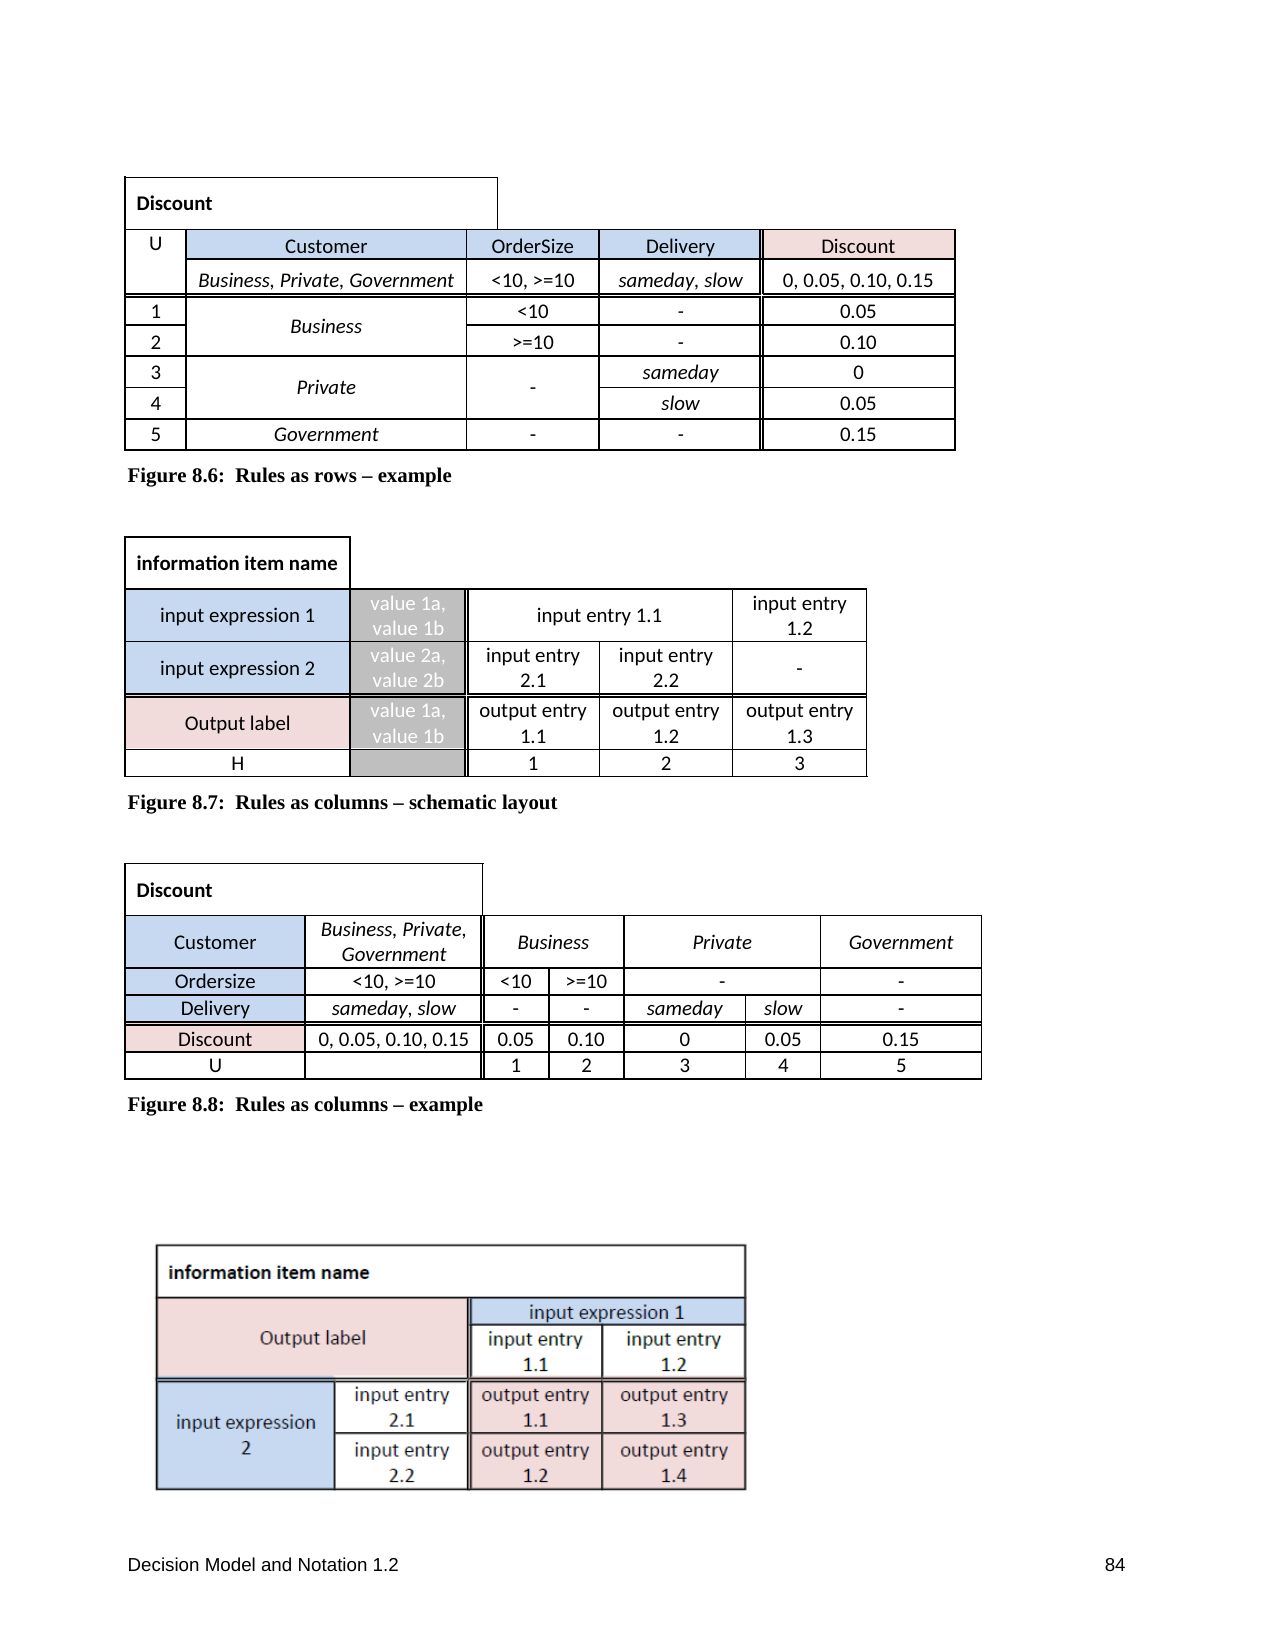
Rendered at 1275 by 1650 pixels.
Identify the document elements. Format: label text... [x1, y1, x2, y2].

table_cell OrderSize [467, 230, 598, 258]
table_cell 0 [764, 357, 954, 387]
text Figure 8.7: Rules as columns – schematic layout [127, 789, 1147, 814]
table_cell U [126, 230, 185, 293]
table_cell <10 [467, 298, 598, 324]
table_cell value 1a, value 1b [351, 698, 464, 748]
table_cell 1 [469, 750, 599, 776]
table_cell Business, Private, Government [306, 916, 480, 967]
table_cell - [550, 996, 623, 1021]
table_cell input entry 2.1 [469, 642, 599, 693]
table_cell input expression 2 [126, 642, 349, 693]
table_cell Customer [187, 230, 466, 258]
table_cell 3 [733, 750, 866, 776]
table_cell [306, 1053, 480, 1078]
table_cell 0, 0.05, 0.10, 0.15 [306, 1026, 480, 1051]
table_cell - [733, 642, 866, 693]
table_cell sameday [625, 996, 745, 1021]
table_cell Private [187, 357, 466, 418]
table_cell 5 [126, 420, 185, 449]
table_cell - [467, 420, 598, 449]
table_cell >=10 [550, 969, 623, 994]
table_cell <10 [485, 969, 548, 994]
table_cell 2 [550, 1053, 623, 1078]
table_cell Discount [126, 1026, 304, 1051]
table_cell <10, >=10 [306, 969, 480, 994]
table_cell Delivery [600, 230, 759, 258]
table_header [498, 176, 955, 228]
table_cell 3 [126, 357, 185, 387]
table_cell output entry 1.2 [600, 698, 732, 748]
table_cell Government [187, 420, 466, 449]
table_cell - [600, 326, 759, 355]
table_cell 0.15 [764, 420, 954, 449]
table_cell 3 [625, 1053, 745, 1078]
text Figure 8.8: Rules as columns – example [127, 1092, 1147, 1116]
table_cell slow [600, 388, 759, 418]
table_cell input entry 1.1 [469, 590, 732, 641]
table_cell value 2a, value 2b [351, 642, 464, 693]
table_cell output entry 1.1 [469, 698, 599, 748]
table_cell sameday, slow [306, 996, 480, 1021]
table_cell output entry 1.3 [733, 698, 866, 748]
table_cell <10, >=10 [467, 260, 598, 293]
table_cell 1 [126, 298, 185, 324]
table_cell 0, 0.05, 0.10, 0.15 [764, 260, 954, 293]
table_cell Delivery [126, 996, 304, 1021]
table_cell - [625, 969, 820, 994]
table_cell Discount [764, 230, 954, 258]
table_cell input expression 1 [126, 590, 349, 641]
table_header Discount [126, 864, 482, 915]
table_cell 0.10 [764, 326, 954, 355]
table_header information item name [126, 538, 349, 588]
table_cell 1 [485, 1053, 548, 1078]
text Figure 8.6: Rules as rows – example [127, 463, 1147, 487]
table_cell - [600, 420, 759, 449]
table_cell 5 [821, 1053, 981, 1078]
table_cell Output label [126, 698, 349, 748]
table_cell Business [187, 298, 466, 355]
table_cell Government [821, 916, 981, 967]
table_header Discount [126, 178, 497, 228]
table_cell - [485, 996, 548, 1021]
table_cell 0.15 [821, 1026, 981, 1051]
table_cell 0.05 [764, 388, 954, 418]
table_cell 0 [625, 1026, 745, 1051]
table_cell sameday [600, 357, 759, 387]
table_cell U [126, 1053, 304, 1078]
table_cell Business [485, 916, 623, 967]
table_cell [351, 750, 464, 776]
table_cell sameday, slow [600, 260, 759, 293]
table_cell Private [625, 916, 820, 967]
table_cell 0.10 [550, 1026, 623, 1051]
table_cell 2 [126, 326, 185, 355]
table_cell H [126, 750, 349, 776]
table_header [351, 536, 867, 588]
table_cell >=10 [467, 326, 598, 355]
table_cell - [821, 969, 981, 994]
table_cell - [600, 298, 759, 324]
table_cell 0.05 [485, 1026, 548, 1051]
table_cell 0.05 [764, 298, 954, 324]
table_cell - [467, 357, 598, 418]
table_cell - [821, 996, 981, 1021]
table_cell 0.05 [746, 1026, 820, 1051]
table_cell Customer [126, 916, 304, 967]
table_cell input entry 2.2 [600, 642, 732, 693]
table_cell 4 [746, 1053, 820, 1078]
table_header [483, 863, 981, 915]
table_cell 2 [600, 750, 732, 776]
table_cell Business, Private, Government [187, 260, 466, 293]
table_cell slow [746, 996, 820, 1021]
table_cell value 1a, value 1b [351, 590, 464, 641]
table_cell input entry 1.2 [733, 590, 866, 641]
table_cell 4 [126, 388, 185, 418]
table_cell Ordersize [126, 969, 304, 994]
